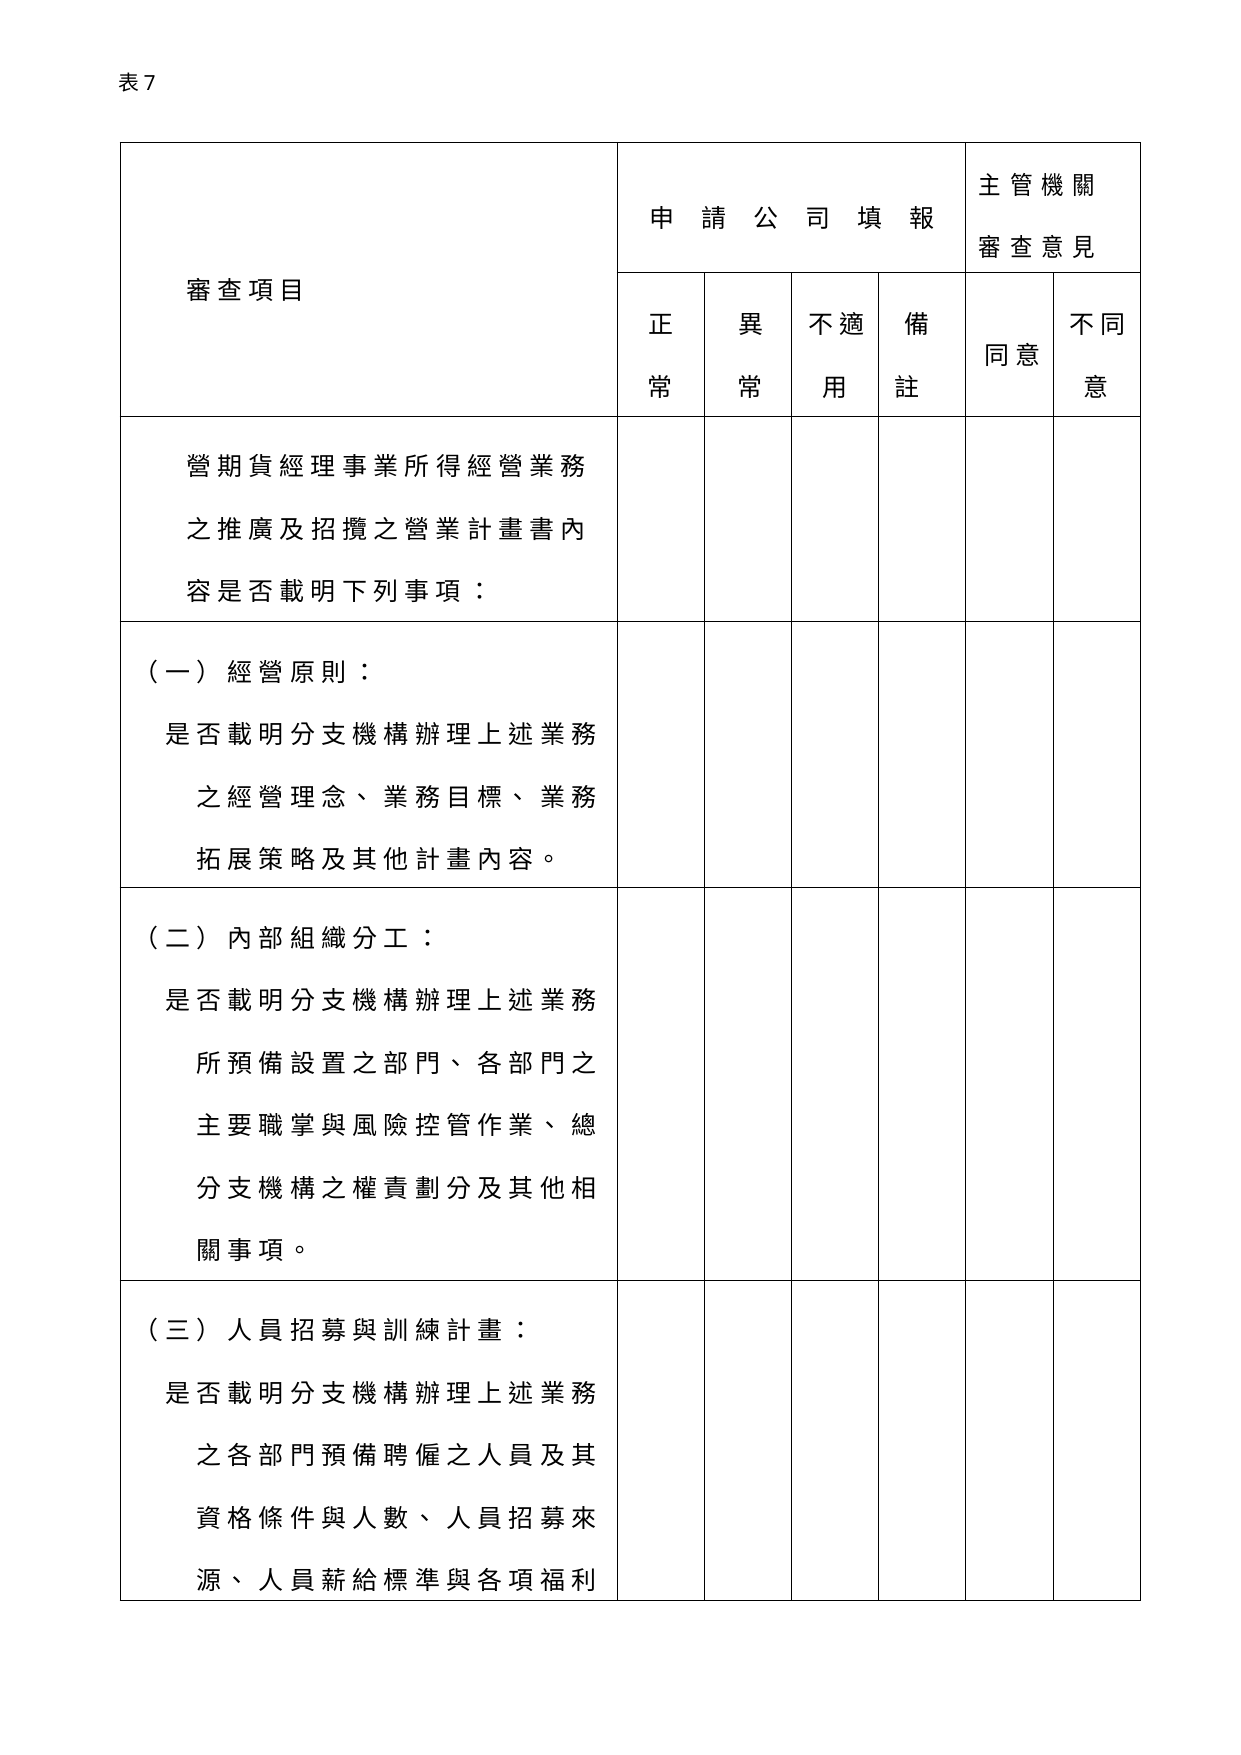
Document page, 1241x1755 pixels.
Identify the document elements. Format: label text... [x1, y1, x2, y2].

table_cell [792, 888, 878, 1280]
table_cell [618, 622, 704, 887]
table_cell [618, 417, 704, 621]
table_cell [792, 417, 878, 621]
table_cell [705, 417, 791, 621]
table_cell （二）內部組織分工： 是否載明分支機構辦理上述業務所預備設置之部門、各部門之主要職掌與風險控管作業、總分支機構之權責劃分及其他相關事項。 [121, 888, 617, 1280]
table_cell 備 註 [879, 273, 965, 416]
table_cell （三）人員招募與訓練計畫： 是否載明分支機構辦理上述業務之各部門預備聘僱之人員及其資格條件與人數、人員招募來源、人員薪給標準與各項福利 [121, 1281, 617, 1600]
table_cell [1054, 417, 1140, 621]
table_cell 異 常 [705, 273, 791, 416]
table_cell 營期貨經理事業所得經營業務之推廣及招攬之營業計畫書內容是否載明下列事項： [121, 417, 617, 621]
table_cell [879, 417, 965, 621]
table_cell [705, 1281, 791, 1600]
table_cell [966, 888, 1053, 1280]
table_header 主管機關 審查意見 [966, 143, 1140, 272]
table_cell [792, 622, 878, 887]
table_cell [1054, 622, 1140, 887]
table_cell [966, 1281, 1053, 1600]
table_cell （一）經營原則： 是否載明分支機構辦理上述業務之經營理念、業務目標、業務拓展策略及其他計畫內容。 [121, 622, 617, 887]
table_cell [792, 1281, 878, 1600]
table_cell [966, 622, 1053, 887]
table_cell [879, 622, 965, 887]
table_cell [618, 888, 704, 1280]
table_cell [879, 1281, 965, 1600]
table_cell [705, 888, 791, 1280]
table_header 申 請 公 司 填 報 [618, 143, 965, 272]
table_cell 正 常 [618, 273, 704, 416]
table_header 審查項目 [121, 143, 617, 416]
table_cell 不同意 [1054, 273, 1140, 416]
table_cell [1054, 888, 1140, 1280]
table_cell [966, 417, 1053, 621]
table_cell [705, 622, 791, 887]
table_cell [618, 1281, 704, 1600]
table_cell 同意 [966, 273, 1053, 416]
table_cell 不適用 [792, 273, 878, 416]
table_cell [1054, 1281, 1140, 1600]
table_cell [879, 888, 965, 1280]
